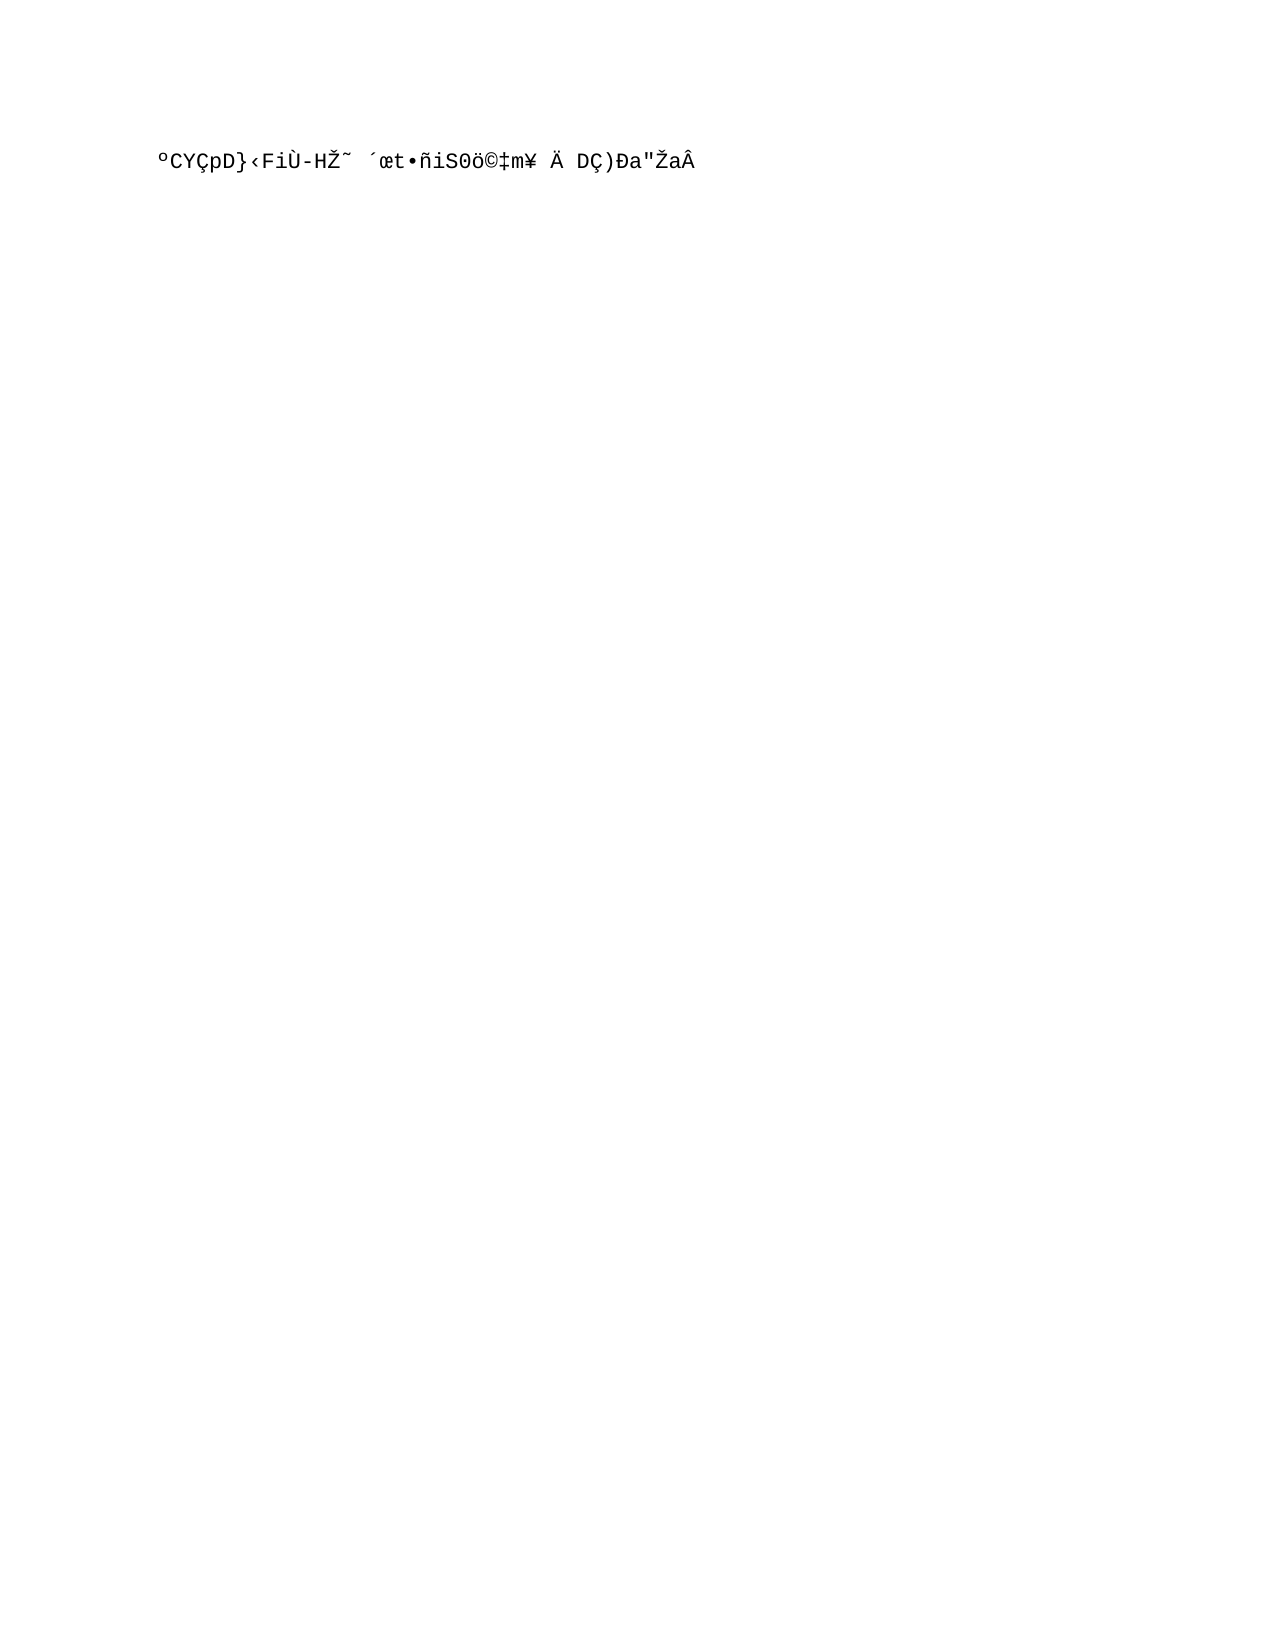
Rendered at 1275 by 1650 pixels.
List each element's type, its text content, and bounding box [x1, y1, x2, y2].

text ºCYÇpD}‹F­iÙ‑HŽ˜ ´œt•ñiS0ö©‡m¥ Ä DÇ)Ða"ŽaÂ [156, 150, 1118, 175]
